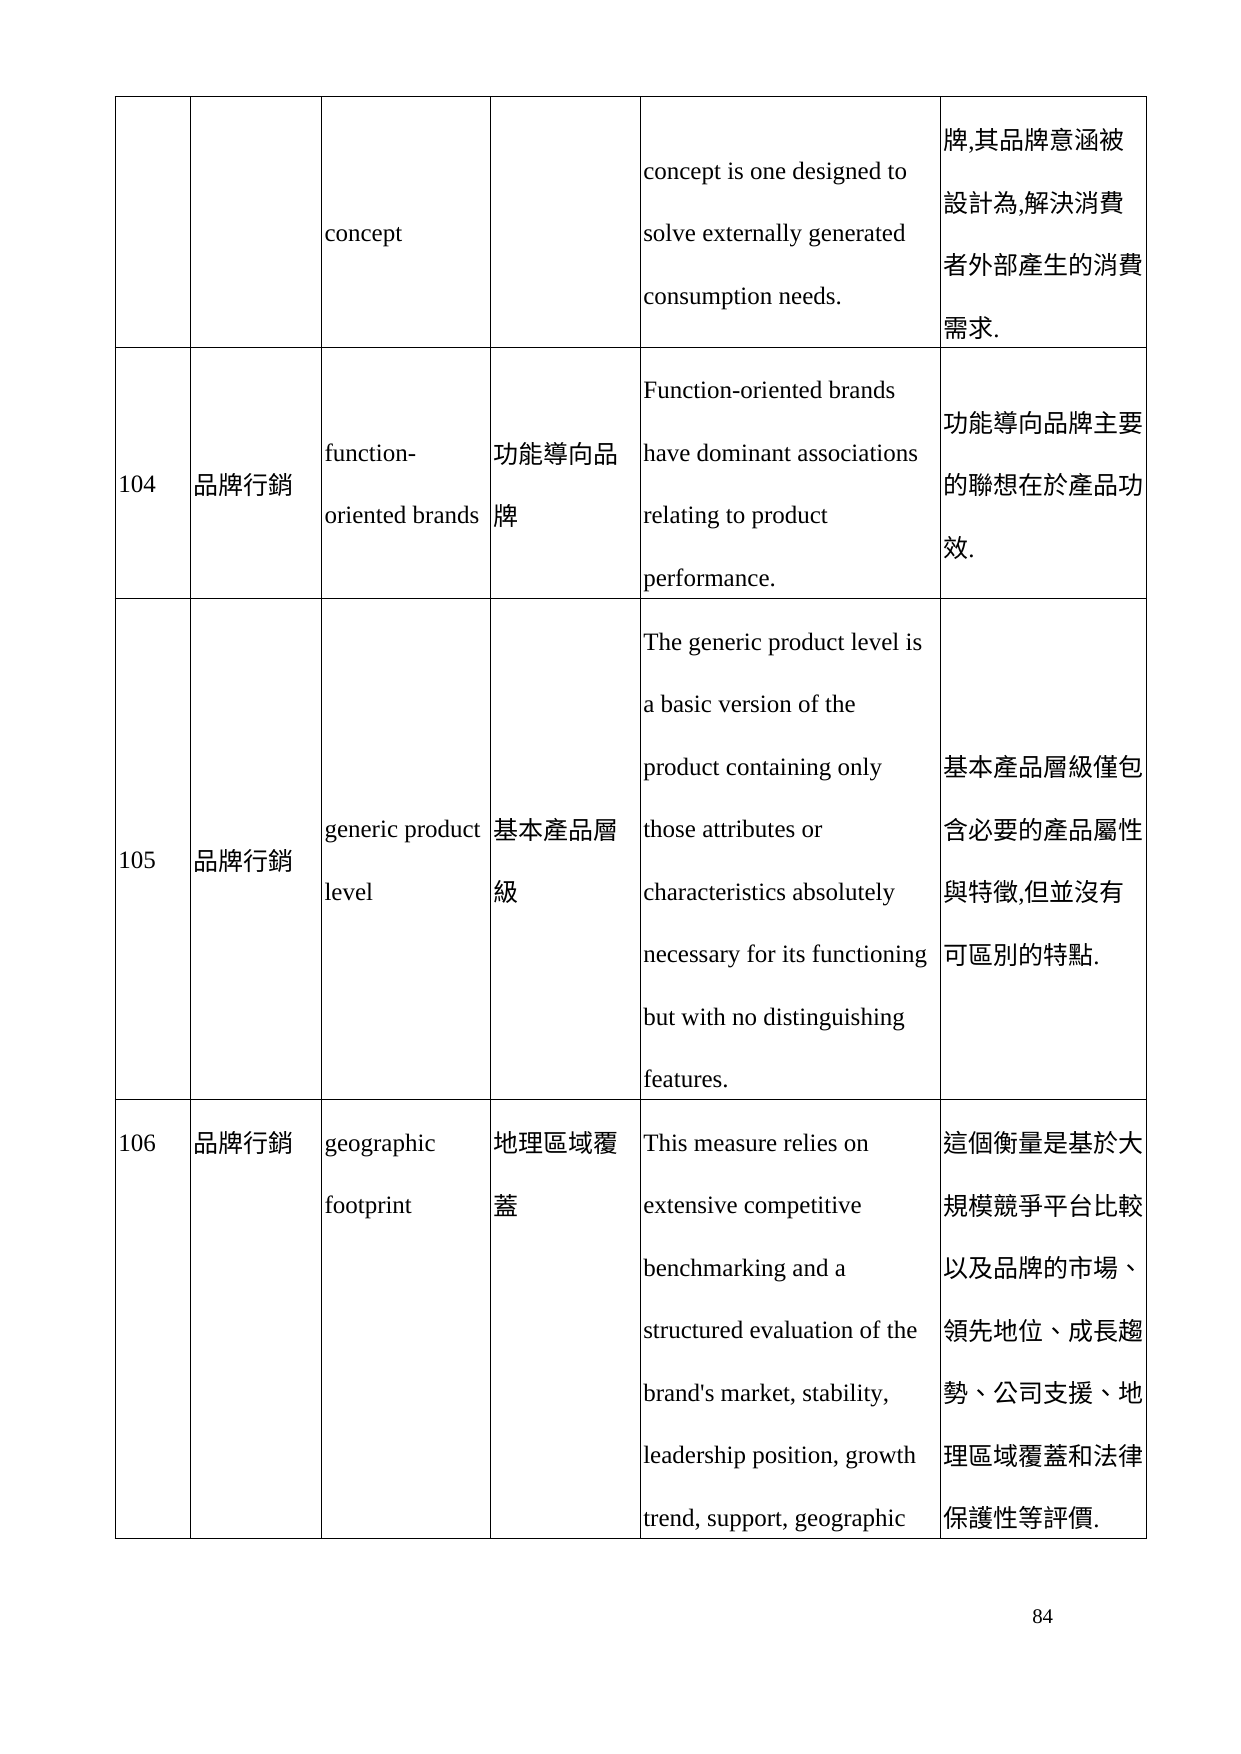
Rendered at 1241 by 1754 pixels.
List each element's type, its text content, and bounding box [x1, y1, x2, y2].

table_cell Function-oriented brands have dominant associations relating to product performance. [641, 348, 940, 598]
table_cell 功能導向品牌主要的聯想在於產品功效. [941, 348, 1146, 598]
table_cell 105 [116, 599, 190, 1099]
table_cell 基本產品層級 [491, 599, 640, 1099]
table_cell [491, 97, 640, 347]
table_cell [191, 97, 321, 347]
table_cell This measure relies on extensive competitive benchmarking and a structured evaluation of the brand's market, stability, leadership position, growth trend, support, geographic [641, 1100, 940, 1538]
table_cell generic product level [322, 599, 490, 1099]
table_cell 功能導向品牌 [491, 348, 640, 598]
table_cell [116, 97, 190, 347]
table_cell 品牌行銷 [191, 599, 321, 1099]
table_cell 這個衡量是基於大規模競爭平台比較以及品牌的市場、領先地位、成長趨勢、公司支援、地理區域覆蓋和法律保護性等評價. [941, 1100, 1146, 1538]
table_cell 地理區域覆蓋 [491, 1100, 640, 1538]
table_cell The generic product level is a basic version of the product containing only those attributes or characteristics absolutely necessary for its functioning but with no distinguishing features. [641, 599, 940, 1099]
table_cell 牌,其品牌意涵被設計為,解決消費者外部產生的消費需求. [941, 97, 1146, 347]
table_cell concept [322, 97, 490, 347]
table_cell 品牌行銷 [191, 348, 321, 598]
table_cell 基本產品層級僅包含必要的產品屬性與特徵,但並沒有可區別的特點. [941, 599, 1146, 1099]
table_cell 106 [116, 1100, 190, 1538]
table_cell 104 [116, 348, 190, 598]
table_cell geographic footprint [322, 1100, 490, 1538]
table_cell 品牌行銷 [191, 1100, 321, 1538]
table_cell function-oriented brands [322, 348, 490, 598]
table_cell concept is one designed to solve externally generated consumption needs. [641, 97, 940, 347]
